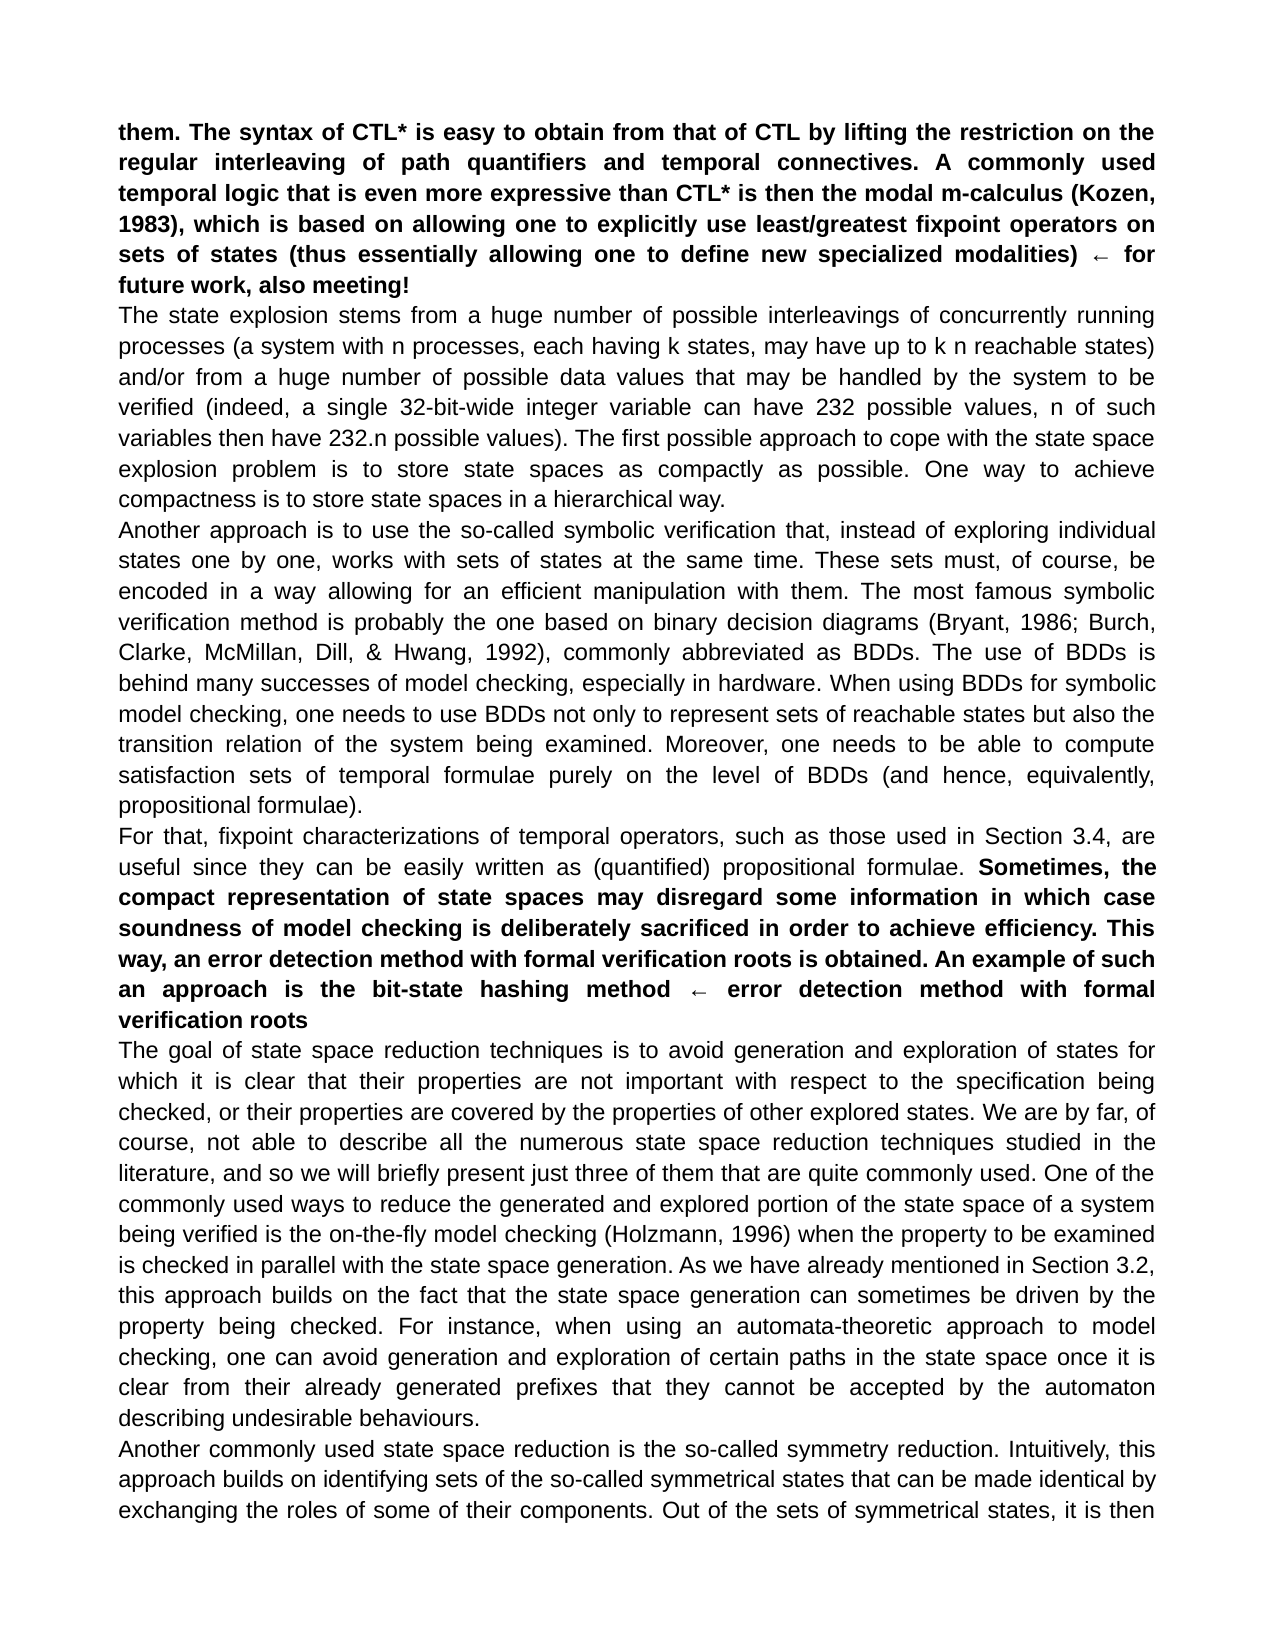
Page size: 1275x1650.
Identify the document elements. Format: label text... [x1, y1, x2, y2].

text them. The syntax of CTL* is easy to obtain from that of CTL by lifting the restriction on the regular interleaving of path quantifiers and temporal connectives. A commonly used temporal logic that is even more expressive than CTL* is then the modal m-calculus (Kozen, 1983), which is based on allowing one to explicitly use least/greatest fixpoint operators on sets of states (thus essentially allowing one to define new specialized modalities) ← for future work, also meeting! [118, 118, 1157, 298]
text Another commonly used state space reduction is the so-called symmetry reduction. Intuitively, this approach builds on identifying sets of the so-called symmetrical states that can be made identical by exchanging the roles of some of their components. Out of the sets of symmetrical states, it is then [118, 1435, 1157, 1523]
text The goal of state space reduction techniques is to avoid generation and exploration of states for which it is clear that their properties are not important with respect to the specification being checked, or their properties are covered by the properties of other explored states. We are by far, of course, not able to describe all the numerous state space reduction techniques studied in the literature, and so we will briefly present just three of them that are quite commonly used. One of the commonly used ways to reduce the generated and explored portion of the state space of a system being verified is the on-the-fly model checking (Holzmann, 1996) when the property to be examined is checked in parallel with the state space generation. As we have already mentioned in Section 3.2, this approach builds on the fact that the state space generation can sometimes be driven by the property being checked. For instance, when using an automata-theoretic approach to model checking, one can avoid generation and exploration of certain paths in the state space once it is clear from their already generated prefixes that they cannot be accepted by the automaton describing undesirable behaviours. [118, 1037, 1157, 1431]
text Another approach is to use the so-called symbolic verification that, instead of exploring individual states one by one, works with sets of states at the same time. These sets must, of course, be encoded in a way allowing for an efficient manipulation with them. The most famous symbolic verification method is probably the one based on binary decision diagrams (Bryant, 1986; Burch, Clarke, McMillan, Dill, & Hwang, 1992), commonly abbreviated as BDDs. The use of BDDs is behind many successes of model checking, especially in hardware. When using BDDs for symbolic model checking, one needs to use BDDs not only to represent sets of reachable states but also the transition relation of the system being examined. Moreover, one needs to be able to compute satisfaction sets of temporal formulae purely on the level of BDDs (and hence, equivalently, propositional formulae). [118, 516, 1157, 819]
text The state explosion stems from a huge number of possible interleavings of concurrently running processes (a system with n processes, each having k states, may have up to k n reachable states) and/or from a huge number of possible data values that may be handled by the system to be verified (indeed, a single 32-bit-wide integer variable can have 232 possible values, n of such variables then have 232.n possible values). The first possible approach to cope with the state space explosion problem is to store state spaces as compactly as possible. One way to achieve compactness is to store state spaces in a hierarchical way. [118, 302, 1157, 512]
text For that, fixpoint characterizations of temporal operators, such as those used in Section 3.4, are useful since they can be easily written as (quantified) propositional formulae. Sometimes, the compact representation of state spaces may disregard some information in which case soundness of model checking is deliberately sacrificed in order to achieve efficiency. This way, an error detection method with formal verification roots is obtained. An example of such an approach is the bit-state hashing method ← error detection method with formal verification roots [118, 822, 1157, 1033]
